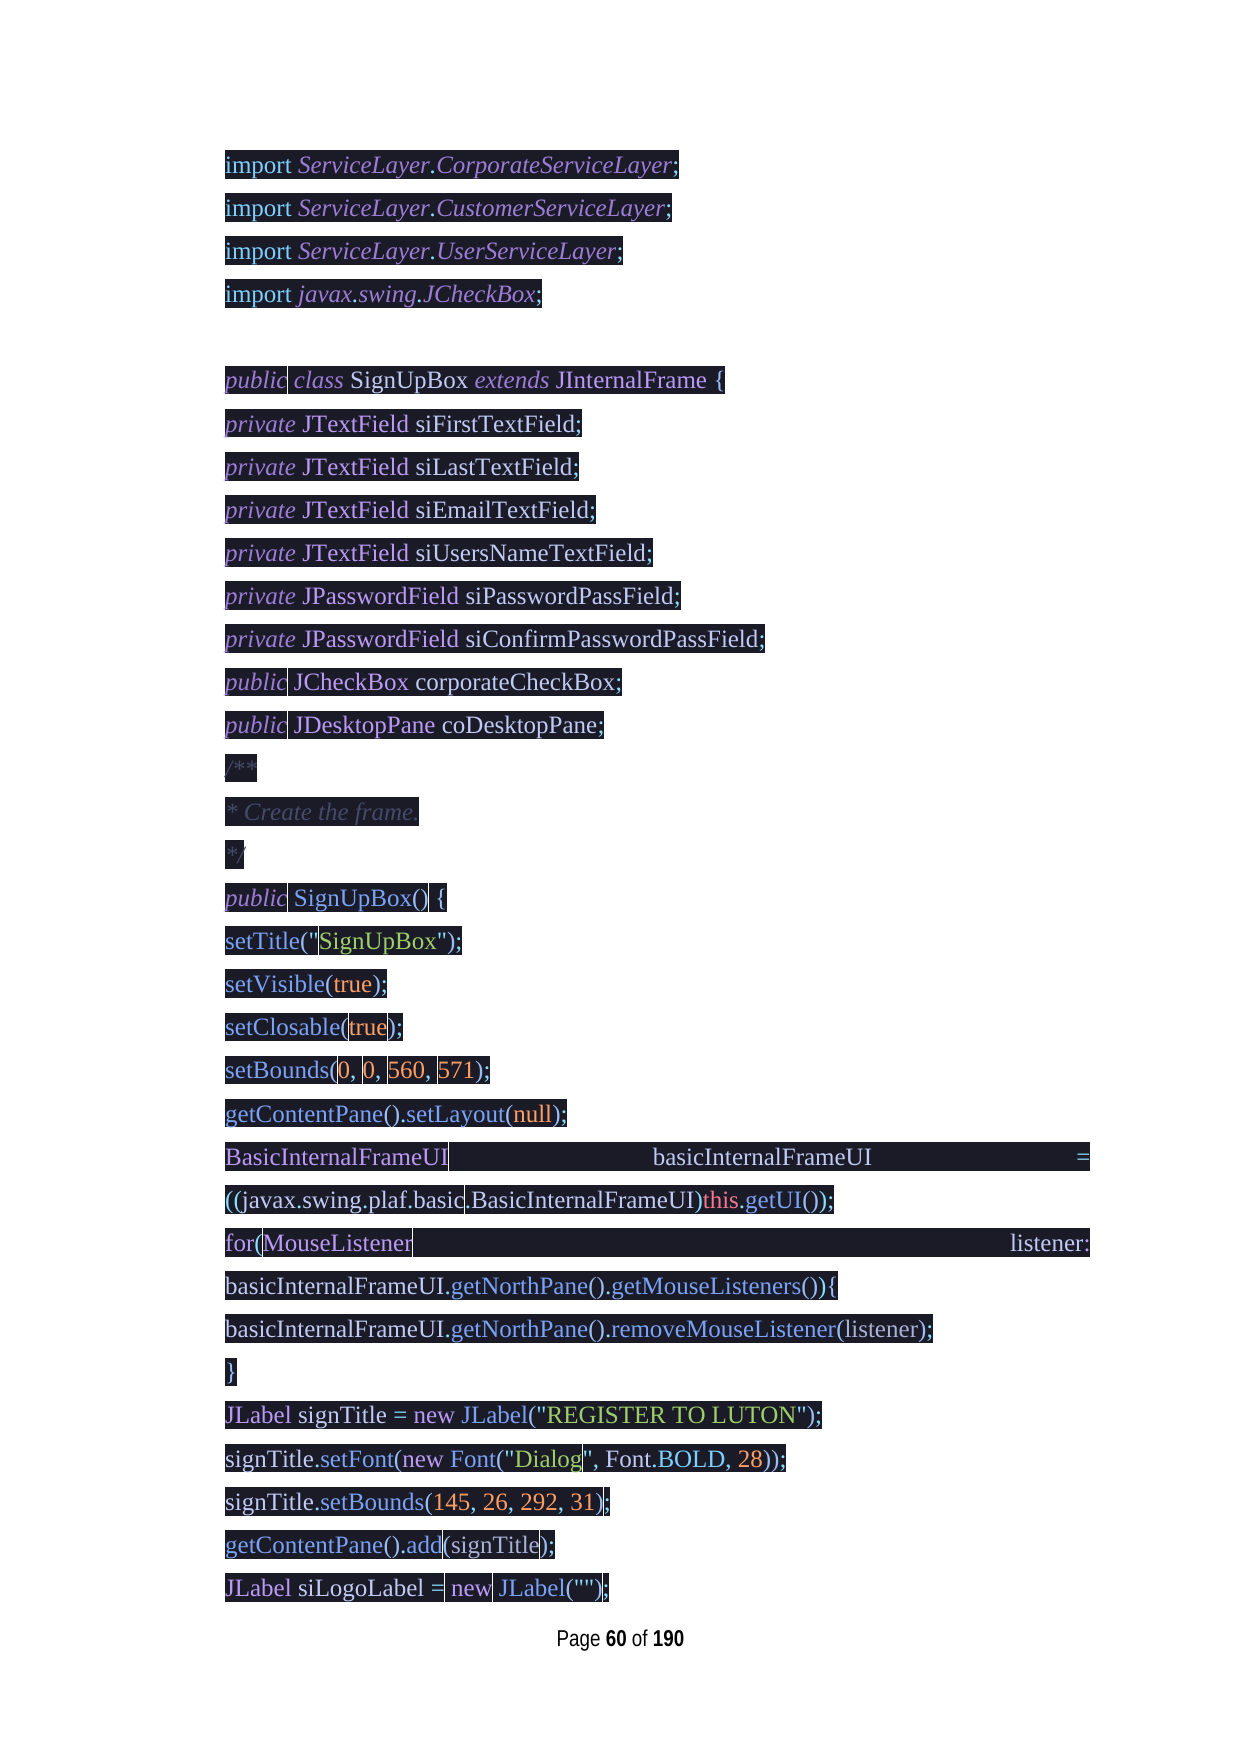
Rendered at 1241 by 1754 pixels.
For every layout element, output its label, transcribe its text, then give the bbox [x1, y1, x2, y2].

text private JTextField siLastTextField; [225, 452, 1090, 481]
text JLabel signTitle = new JLabel("REGISTER TO LUTON"); [225, 1401, 1090, 1429]
text import ServiceLayer.CorporateServiceLayer; [225, 150, 1090, 179]
text signTitle.setFont(new Font("Dialog", Font.BOLD, 28)); [225, 1444, 1090, 1472]
text /** [225, 754, 1090, 782]
text setVisible(true); [225, 969, 1090, 998]
text setTitle("SignUpBox"); [225, 926, 1090, 955]
text import ServiceLayer.UserServiceLayer; [225, 236, 1090, 265]
text public JCheckBox corporateCheckBox; [225, 667, 1090, 696]
text import javax.swing.JCheckBox; [225, 279, 1090, 308]
text for(MouseListener listener: basicInternalFrameUI.getNorthPane().getMouseListeners()){ [225, 1228, 1090, 1300]
text public SignUpBox() { [225, 883, 1090, 912]
text } [225, 1357, 1090, 1386]
text public class SignUpBox extends JInternalFrame { [225, 366, 1090, 394]
text * Create the frame. [225, 797, 1090, 826]
text private JTextField siUsersNameTextField; [225, 538, 1090, 567]
text private JPasswordField siConfirmPasswordPassField; [225, 624, 1090, 653]
text */ [225, 840, 1090, 869]
text BasicInternalFrameUI basicInternalFrameUI = ((javax.swing.plaf.basic.BasicInternalFrameUI)this.getUI()); [225, 1142, 1090, 1214]
text basicInternalFrameUI.getNorthPane().removeMouseListener(listener); [225, 1314, 1090, 1343]
text private JTextField siEmailTextField; [225, 495, 1090, 524]
text setClosable(true); [225, 1012, 1090, 1041]
text JLabel siLogoLabel = new JLabel(""); [225, 1573, 1090, 1602]
text signTitle.setBounds(145, 26, 292, 31); [225, 1487, 1090, 1516]
text import ServiceLayer.CustomerServiceLayer; [225, 193, 1090, 222]
text public JDesktopPane coDesktopPane; [225, 711, 1090, 739]
text setBounds(0, 0, 560, 571); [225, 1056, 1090, 1084]
text private JTextField siFirstTextField; [225, 409, 1090, 437]
text getContentPane().setLayout(null); [225, 1099, 1090, 1127]
text private JPasswordField siPasswordPassField; [225, 581, 1090, 610]
text getContentPane().add(signTitle); [225, 1530, 1090, 1559]
